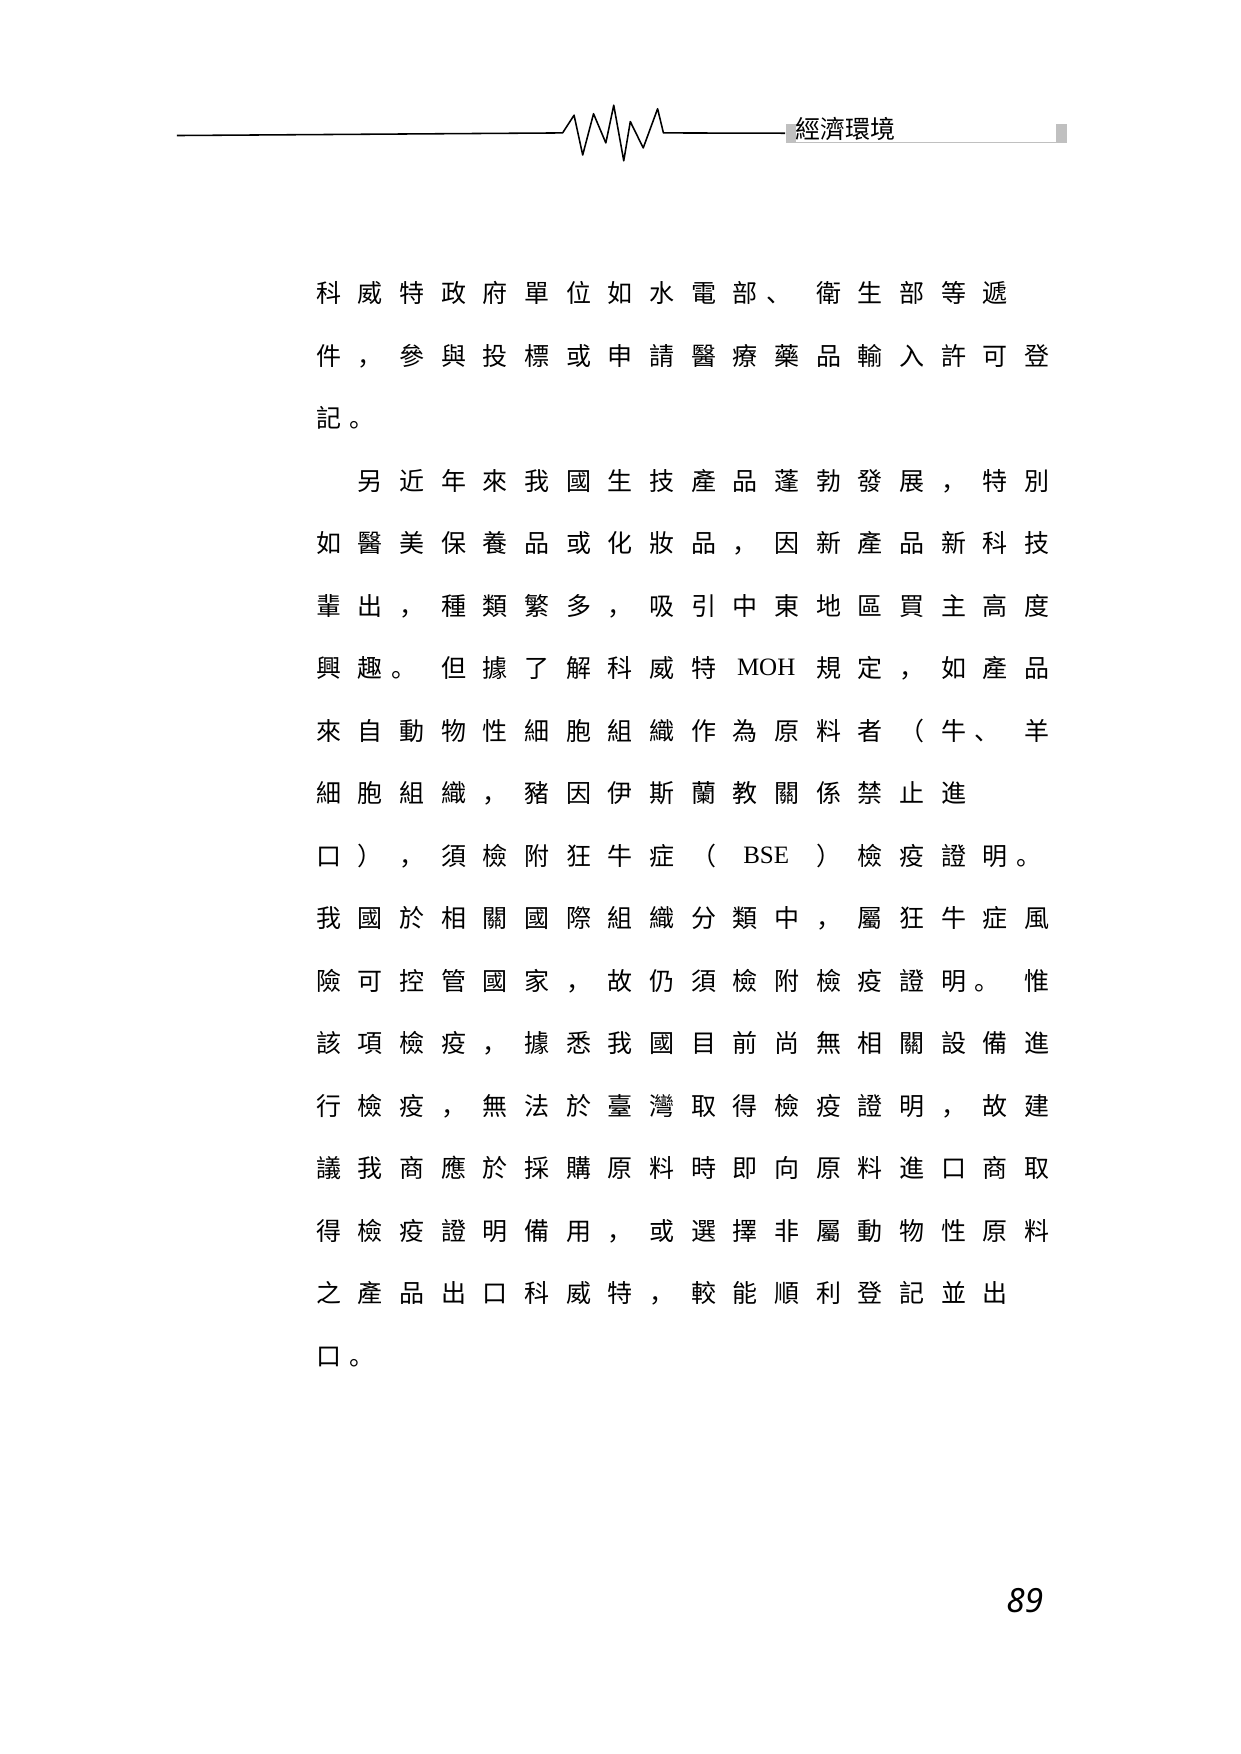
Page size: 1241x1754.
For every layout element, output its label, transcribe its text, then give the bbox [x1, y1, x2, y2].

text 科威特政府單位如水電部、衛生部等遞件，參與投標或申請醫療藥品輸入許可登記。 [281, 250, 1058, 438]
text 另近年來我國生技產品蓬勃發展，特別如醫美保養品或化妝品，因新產品新科技輩出，種類繁多，吸引中東地區買主高度興趣。但據了解科威特MOH規定，如產品來自動物性細胞組織作為原料者（牛、羊細胞組織，豬因伊斯蘭教關係禁止進口），須檢附狂牛症（BSE）檢疫證明。我國於相關國際組織分類中，屬狂牛症風險可控管國家，故仍須檢附檢疫證明。惟該項檢疫，據悉我國目前尚無相關設備進行檢疫，無法於臺灣取得檢疫證明，故建議我商應於採購原料時即向原料進口商取得檢疫證明備用，或選擇非屬動物性原料之產品出口科威特，較能順利登記並出口。 [281, 438, 1058, 1375]
